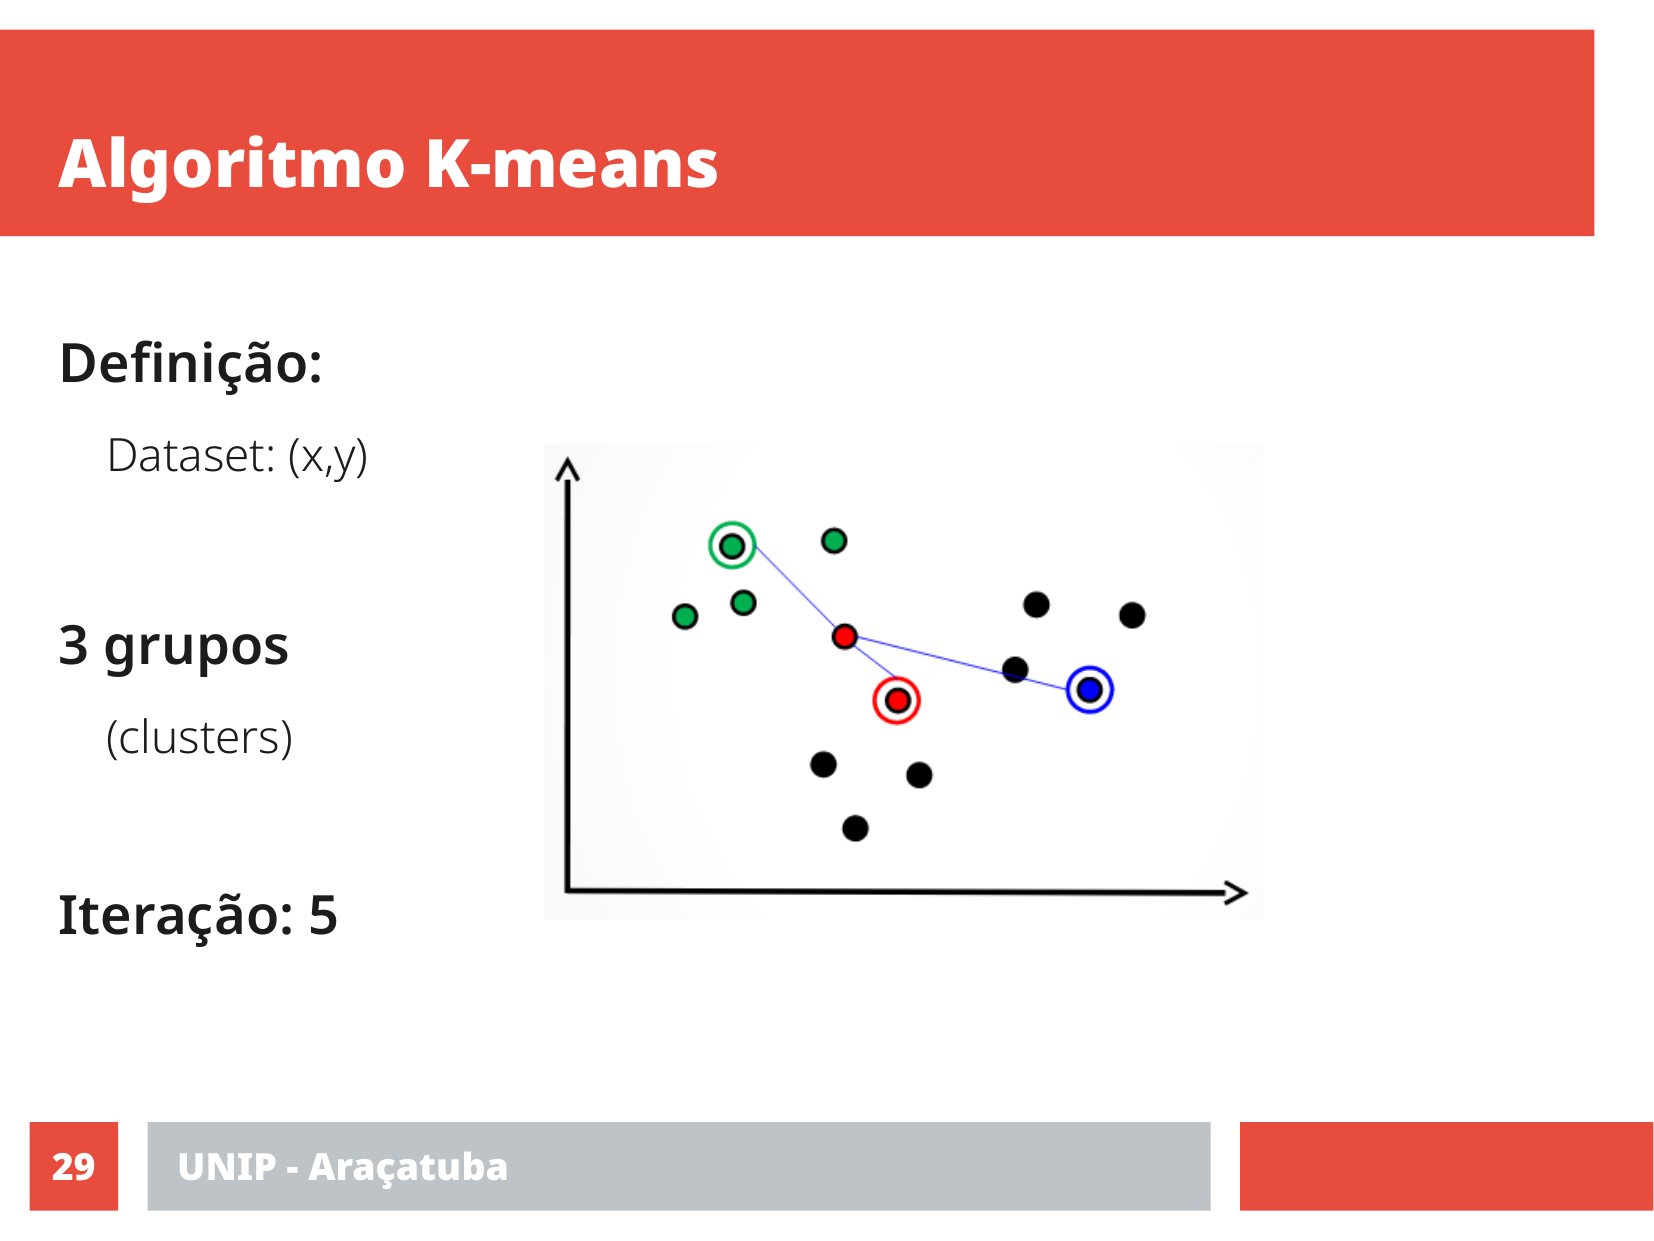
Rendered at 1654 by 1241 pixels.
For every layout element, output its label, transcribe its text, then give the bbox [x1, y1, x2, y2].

title Algoritmo K-means [59, 59, 1595, 207]
list Definição: Dataset: (x,y) 3 grupos (clusters) Iteração: 5 [59, 324, 1565, 1093]
